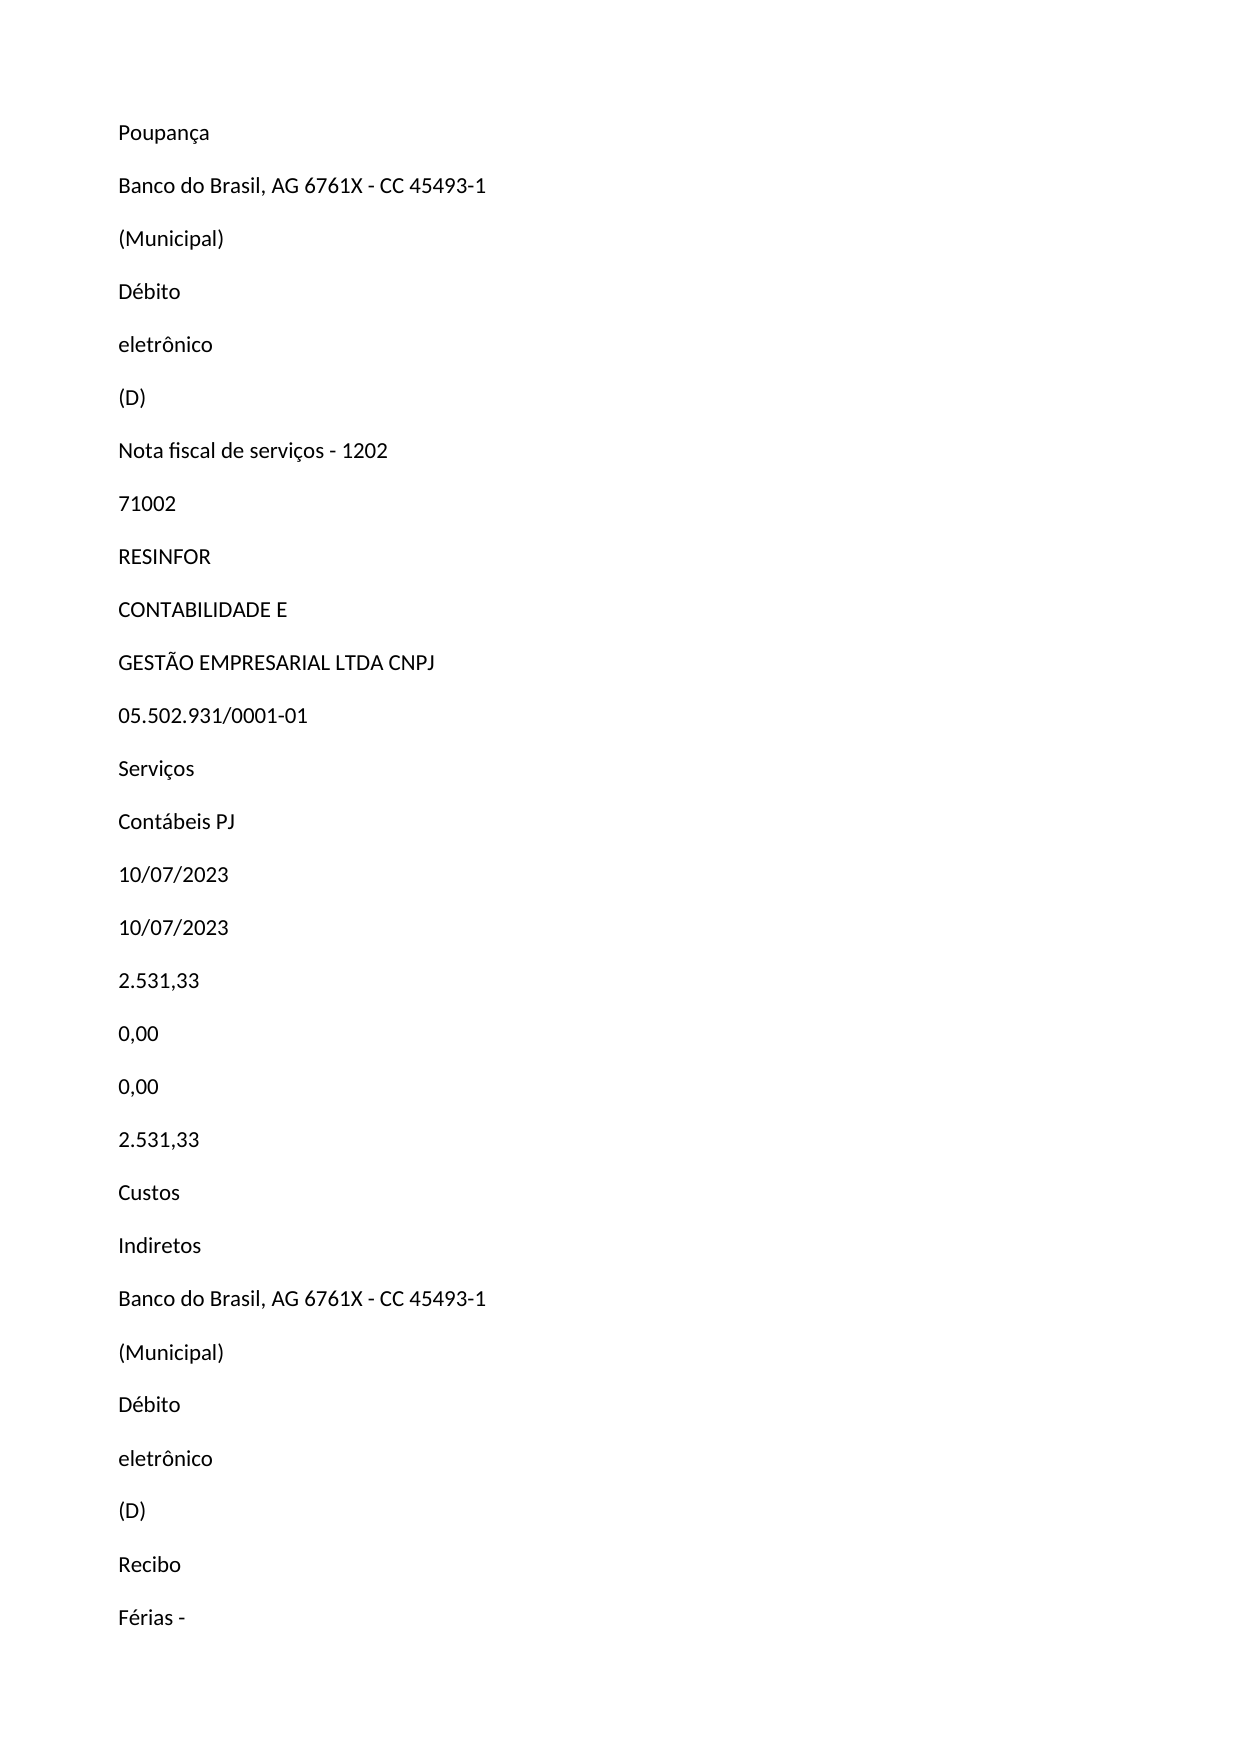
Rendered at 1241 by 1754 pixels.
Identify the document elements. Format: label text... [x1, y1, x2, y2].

text Férias - [118, 1603, 1122, 1631]
text (D) [118, 1497, 1122, 1525]
text 10/07/2023 [118, 913, 1122, 941]
text Serviços [118, 754, 1122, 782]
text 71002 [118, 489, 1122, 517]
text (Municipal) [118, 224, 1122, 252]
text Débito [118, 1391, 1122, 1419]
text 0,00 [118, 1019, 1122, 1047]
text CONTABILIDADE E [118, 595, 1122, 623]
text (Municipal) [118, 1338, 1122, 1366]
text Poupança [118, 118, 1122, 146]
text GESTÃO EMPRESARIAL LTDA CNPJ [118, 648, 1122, 676]
text 05.502.931/0001-01 [118, 701, 1122, 729]
text 2.531,33 [118, 966, 1122, 994]
text Banco do Brasil, AG 6761X - CC 45493-1 [118, 171, 1122, 199]
text Recibo [118, 1550, 1122, 1578]
text Custos [118, 1178, 1122, 1207]
text Banco do Brasil, AG 6761X - CC 45493-1 [118, 1284, 1122, 1313]
text Nota fiscal de serviços - 1202 [118, 436, 1122, 464]
text (D) [118, 383, 1122, 411]
text 10/07/2023 [118, 860, 1122, 888]
text eletrônico [118, 330, 1122, 358]
text Contábeis PJ [118, 807, 1122, 835]
text RESINFOR [118, 542, 1122, 570]
text 0,00 [118, 1072, 1122, 1101]
text Indiretos [118, 1232, 1122, 1259]
text Débito [118, 277, 1122, 305]
text 2.531,33 [118, 1126, 1122, 1153]
text eletrônico [118, 1444, 1122, 1472]
